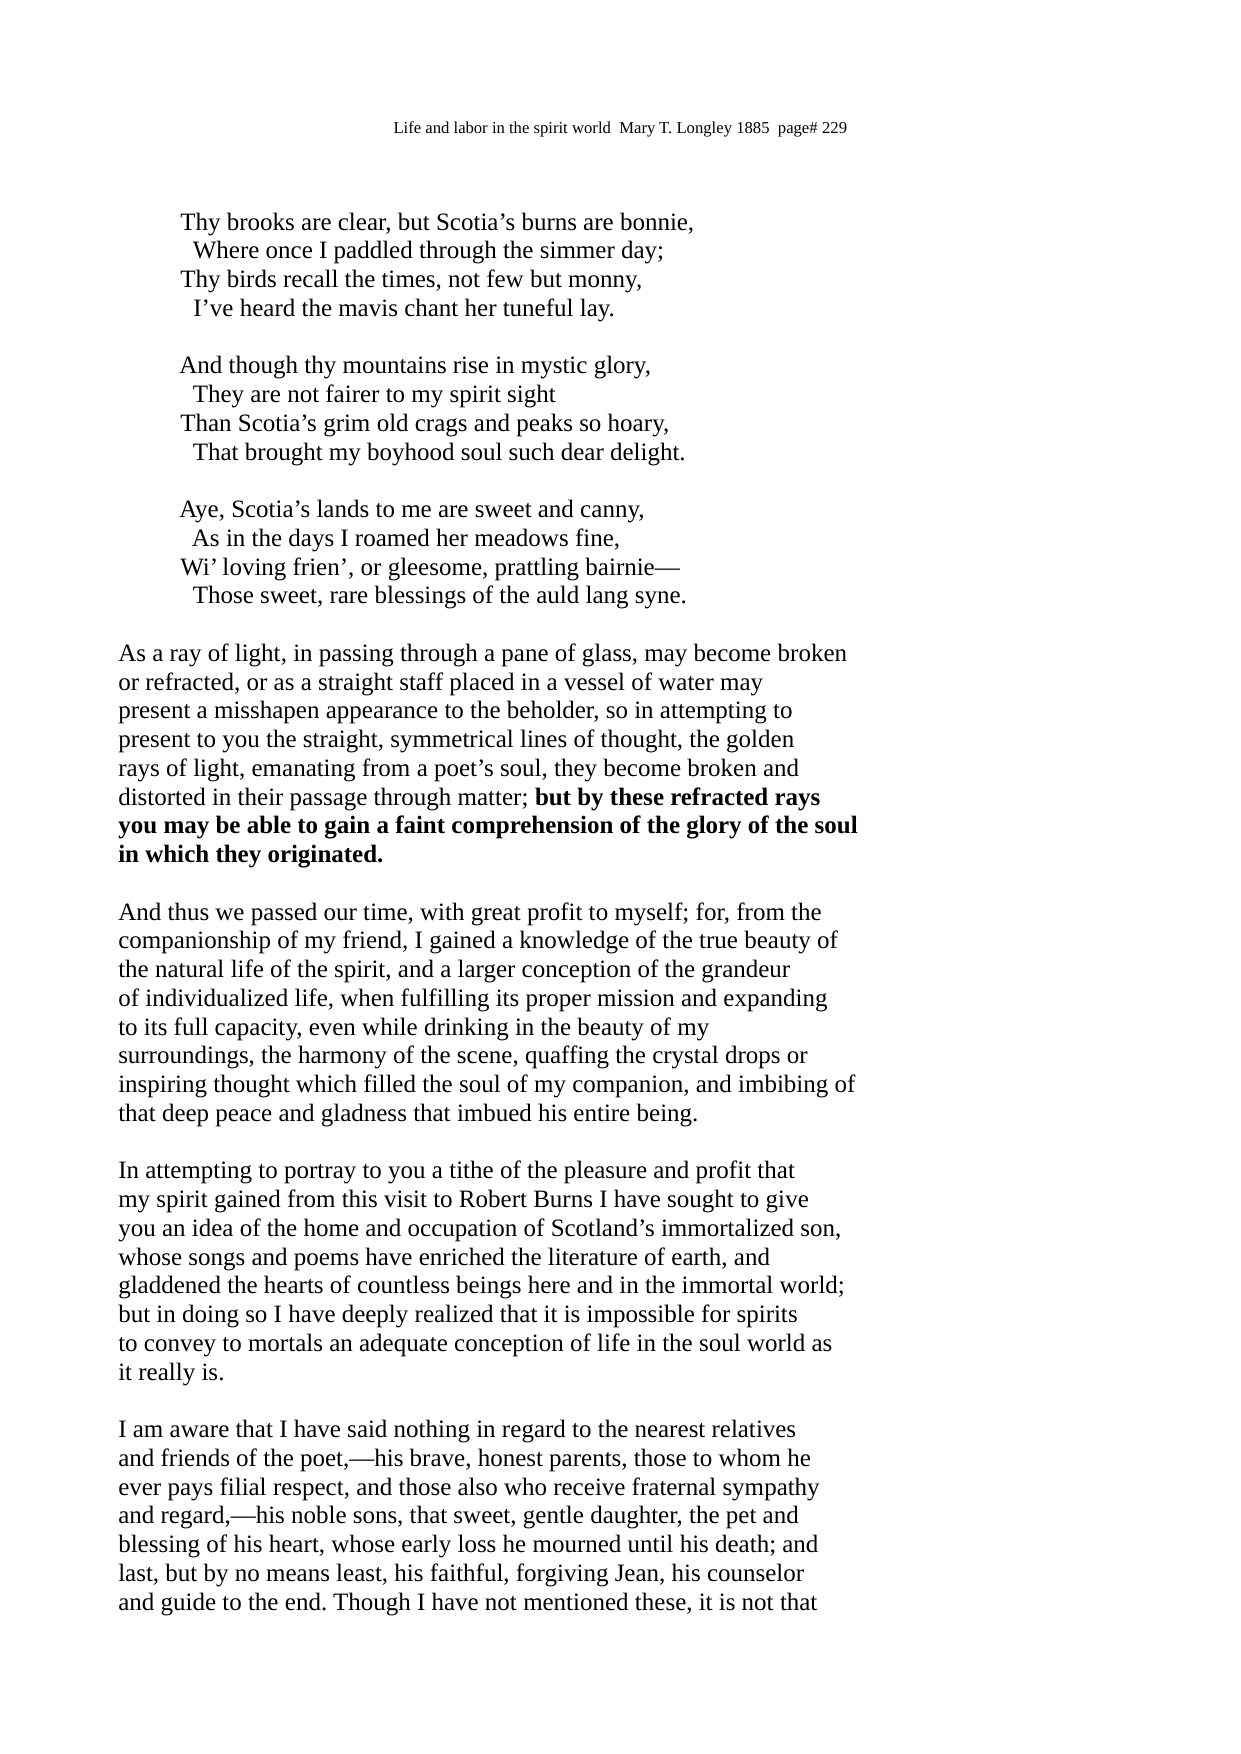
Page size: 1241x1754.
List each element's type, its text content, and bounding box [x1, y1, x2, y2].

text or refracted, or as a straight staff placed in a vessel of water may [118, 667, 1122, 696]
text They are not fairer to my spirit sight [118, 379, 1122, 408]
text you may be able to gain a faint comprehension of the glory of the soul [118, 811, 1122, 839]
text Aye, Scotia’s lands to me are sweet and canny, [118, 494, 1122, 523]
text inspiring thought which filled the soul of my companion, and imbibing of [118, 1069, 1122, 1098]
text and friends of the poet,—his brave, honest parents, those to whom he [118, 1443, 1122, 1472]
text surroundings, the harmony of the scene, quaffing the crystal drops or [118, 1041, 1122, 1069]
text Those sweet, rare blessings of the auld lang syne. [118, 581, 1122, 609]
text whose songs and poems have enriched the literature of earth, and [118, 1242, 1122, 1271]
text Where once I paddled through the simmer day; [118, 236, 1122, 264]
text blessing of his heart, whose early loss he mourned until his death; and [118, 1529, 1122, 1558]
text Thy brooks are clear, but Scotia’s burns are bonnie, [118, 207, 1122, 236]
text As a ray of light, in passing through a pane of glass, may become broken [118, 638, 1122, 667]
text but in doing so I have deeply realized that it is impossible for spirits [118, 1299, 1122, 1328]
text That brought my boyhood soul such dear delight. [118, 437, 1122, 466]
text present to you the straight, symmetrical lines of thought, the golden [118, 724, 1122, 753]
text Wi’ loving frien’, or gleesome, prattling bairnie— [118, 552, 1122, 581]
text As in the days I roamed her meadows fine, [118, 523, 1122, 552]
text the natural life of the spirit, and a larger conception of the grandeur [118, 954, 1122, 983]
text and regard,—his noble sons, that sweet, gentle daughter, the pet and [118, 1501, 1122, 1529]
text and guide to the end. Though I have not mentioned these, it is not that [118, 1587, 1122, 1616]
text you an idea of the home and occupation of Scotland’s immortalized son, [118, 1213, 1122, 1242]
text companionship of my friend, I gained a knowledge of the true beauty of [118, 926, 1122, 954]
text to convey to mortals an adequate conception of life in the soul world as [118, 1328, 1122, 1357]
text gladdened the hearts of countless beings here and in the immortal world; [118, 1271, 1122, 1299]
text Than Scotia’s grim old crags and peaks so hoary, [118, 408, 1122, 437]
text last, but by no means least, his faithful, forgiving Jean, his counselor [118, 1558, 1122, 1587]
text And thus we passed our time, with great profit to myself; for, from the [118, 897, 1122, 926]
text rays of light, emanating from a poet’s soul, they become broken and [118, 753, 1122, 782]
text to its full capacity, even while drinking in the beauty of my [118, 1012, 1122, 1041]
text distorted in their passage through matter; but by these refracted rays [118, 782, 1122, 811]
text present a misshapen appearance to the beholder, so in attempting to [118, 696, 1122, 724]
text I am aware that I have said nothing in regard to the nearest relatives [118, 1414, 1122, 1443]
text my spirit gained from this visit to Robert Burns I have sought to give [118, 1184, 1122, 1213]
text I’ve heard the mavis chant her tuneful lay. [118, 293, 1122, 322]
text And though thy mountains rise in mystic glory, [118, 351, 1122, 379]
text in which they originated. [118, 839, 1122, 868]
text that deep peace and gladness that imbued his entire being. [118, 1098, 1122, 1127]
text Thy birds recall the times, not few but monny, [118, 264, 1122, 293]
text ever pays filial respect, and those also who receive fraternal sympathy [118, 1472, 1122, 1501]
text of individualized life, when fulfilling its proper mission and expanding [118, 983, 1122, 1012]
text it really is. [118, 1357, 1122, 1386]
text In attempting to portray to you a tithe of the pleasure and profit that [118, 1156, 1122, 1184]
